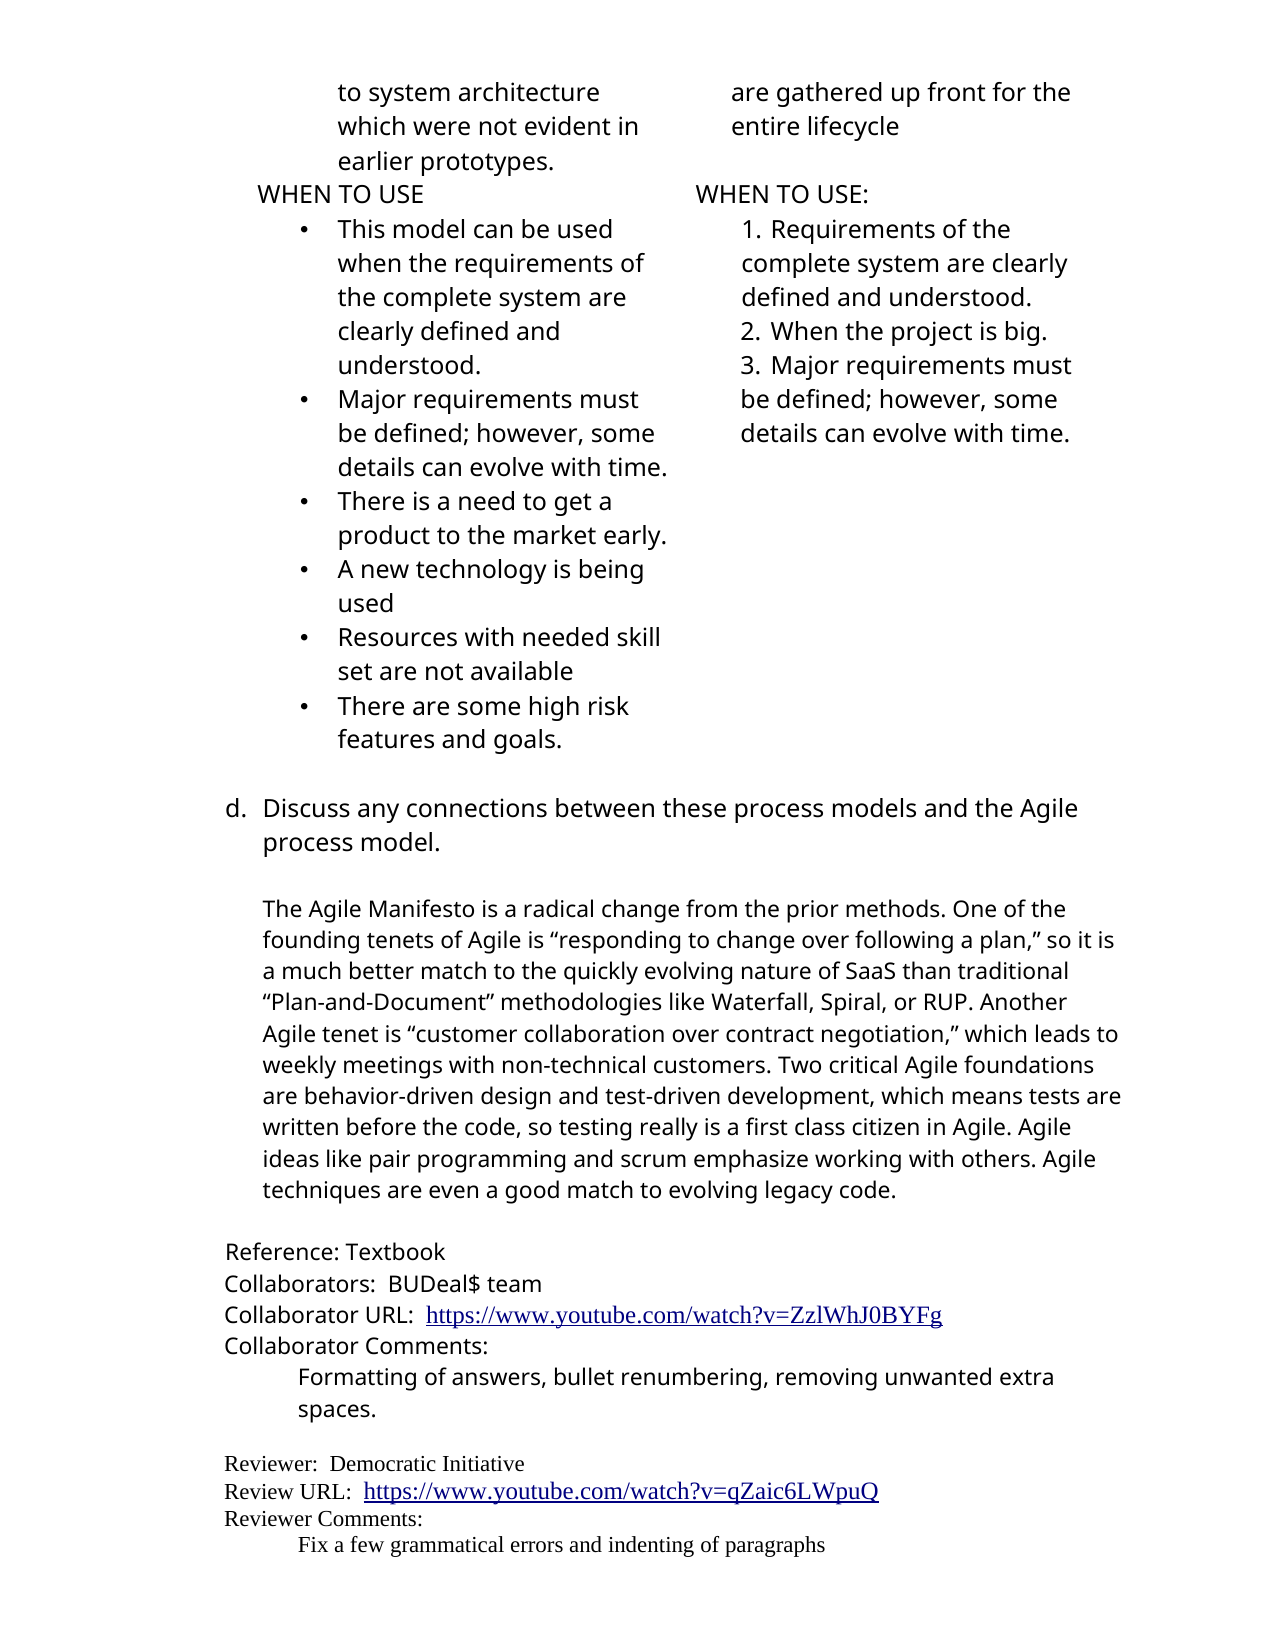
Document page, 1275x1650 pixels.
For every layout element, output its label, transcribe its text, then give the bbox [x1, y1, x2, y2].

table_cell WHEN TO USE This model can be used when the requirements of the complete system are clearly defined and understood. Major requirements must be defined; however, some details can evolve with time. There is a need to get a product to the market early. A new technology is being used Resources with needed skill set are not available There are some high risk features and goals. [251, 177, 684, 756]
text Fix a few grammatical errors and indenting of paragraphs [298, 1532, 1125, 1558]
text Collaborators: BUDeal$ team [224, 1267, 1125, 1299]
text Reviewer Comments: [224, 1505, 1125, 1532]
text Reference: Textbook [150, 1236, 1125, 1267]
list Discuss any connections between these process models and the Agile process model. [225, 790, 1125, 858]
text Formatting of answers, bullet renumbering, removing unwanted extra spaces. [298, 1361, 1125, 1424]
text Collaborator URL: https://www.youtube.com/watch?v=ZzlWhJ0BYFg [224, 1299, 1125, 1330]
table_cell to system architecture which were not evident in earlier prototypes. [251, 75, 684, 177]
text The Agile Manifesto is a radical change from the prior methods. One of the founding tenets of Agile is “responding to change over following a plan,” so it is a much better match to the quickly evolving nature of SaaS than traditional “Plan-and-Document” methodologies like Waterfall, Spiral, or RUP. Another Agile tenet is “customer collaboration over contract negotiation,” which leads to weekly meetings with non-technical customers. Two critical Agile foundations are behavior-driven design and test-driven development, which means tests are written before the code, so testing really is a first class citizen in Agile. Agile ideas like pair programming and scrum emphasize working with others. Agile techniques are even a good match to evolving legacy code. [262, 892, 1125, 1236]
table_cell are gathered up front for the entire lifecycle [684, 75, 1113, 177]
text Review URL: https://www.youtube.com/watch?v=qZaic6LWpuQ [224, 1476, 1125, 1505]
text Reviewer: Democratic Initiative [224, 1450, 1125, 1476]
table_cell WHEN TO USE: Requirements of the complete system are clearly defined and understood. When the project is big. Major requirements must be defined; however, some details can evolve with time. [684, 177, 1113, 756]
text Collaborator Comments: [224, 1330, 1125, 1361]
